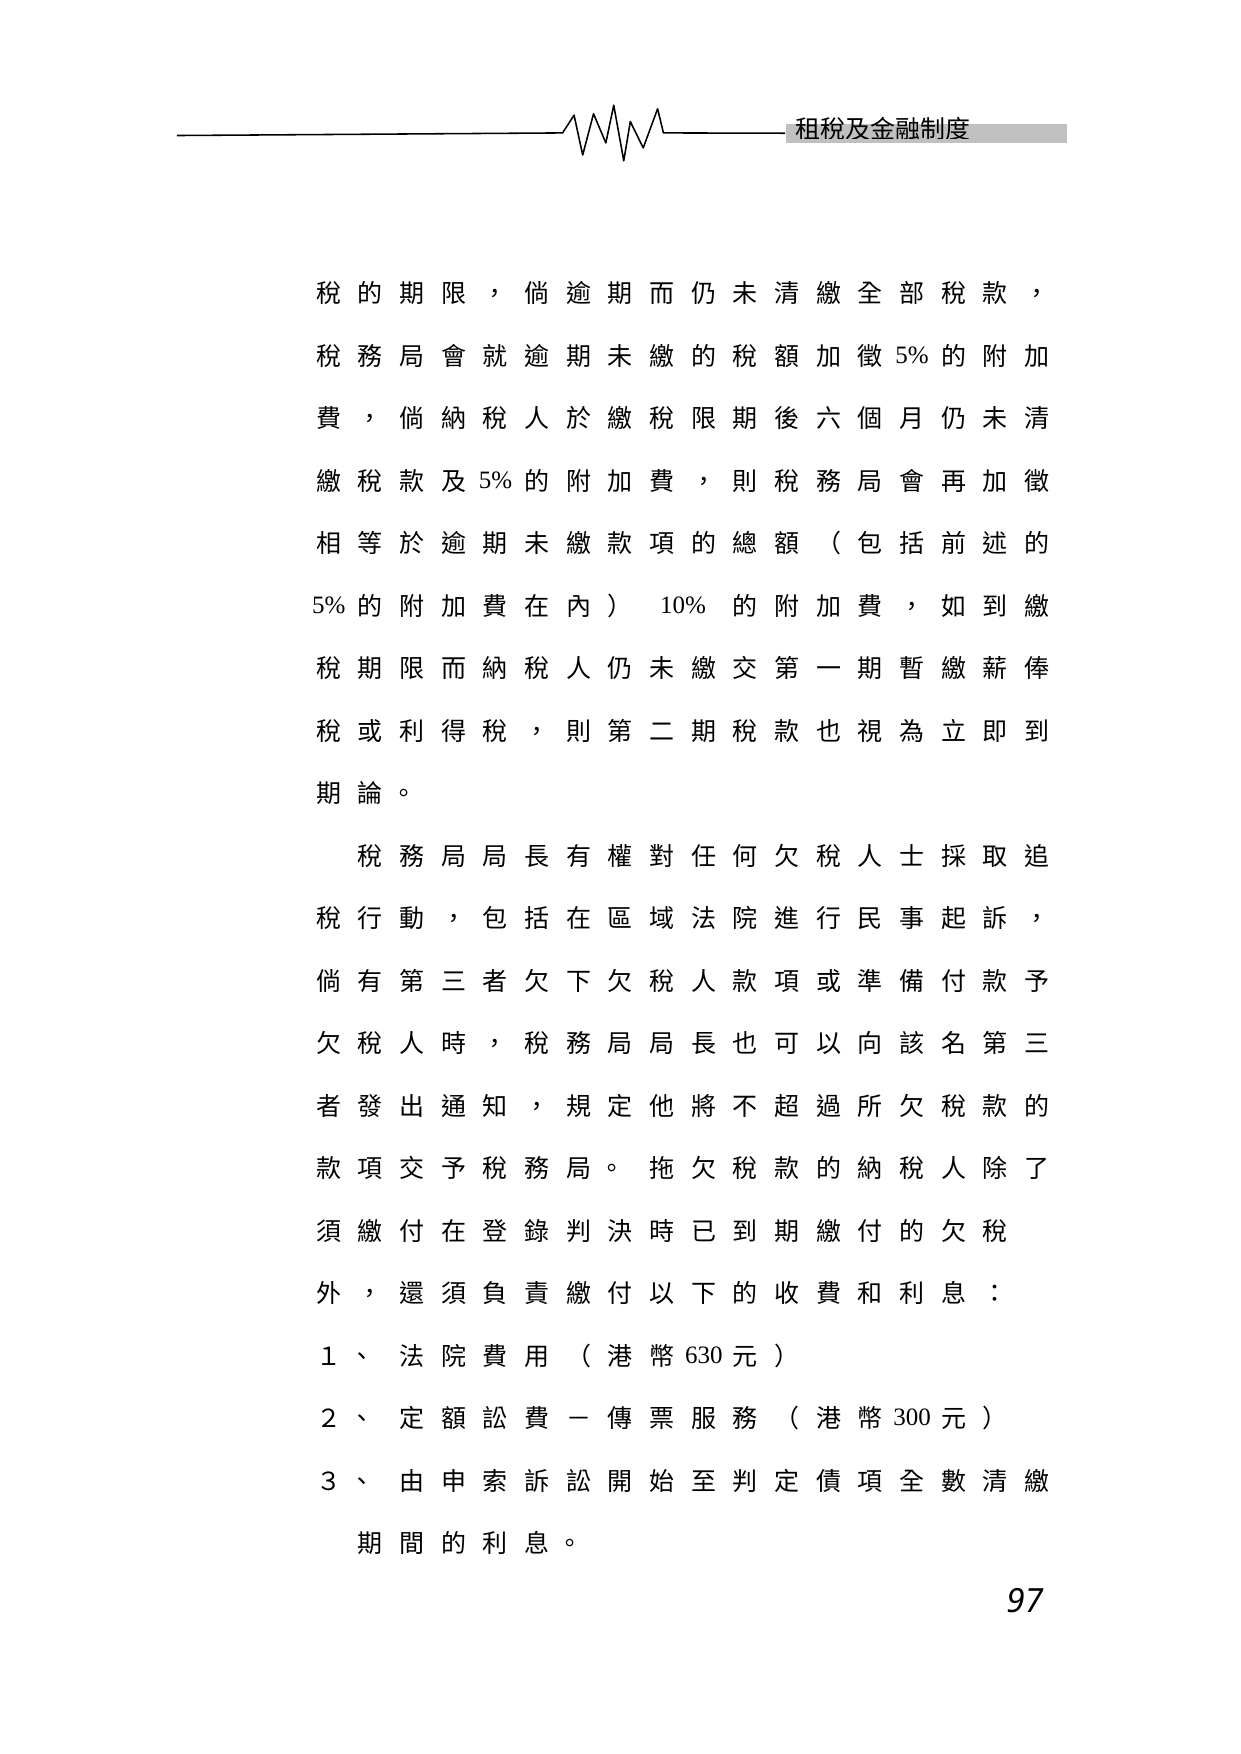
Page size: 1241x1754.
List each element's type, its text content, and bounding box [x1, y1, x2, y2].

text ２、定額訟費－傳票服務（港幣300元） [281, 1375, 1058, 1438]
text ３、由申索訴訟開始至判定債項全數清繳期間的利息。 [281, 1438, 1058, 1563]
text 稅務局局長有權對任何欠稅人士採取追稅行動，包括在區域法院進行民事起訴，倘有第三者欠下欠稅人款項或準備付款予欠稅人時，稅務局局長也可以向該名第三者發出通知，規定他將不超過所欠稅款的款項交予稅務局。拖欠稅款的納稅人除了須繳付在登錄判決時已到期繳付的欠稅外，還須負責繳付以下的收費和利息： [281, 813, 1058, 1313]
text 稅的期限，倘逾期而仍未清繳全部稅款，稅務局會就逾期未繳的稅額加徵5%的附加費，倘納稅人於繳稅限期後六個月仍未清繳稅款及5%的附加費，則稅務局會再加徵相等於逾期未繳款項的總額（包括前述的5%的附加費在內）10%的附加費，如到繳稅期限而納稅人仍未繳交第一期暫繳薪俸稅或利得稅，則第二期稅款也視為立即到期論。 [281, 250, 1058, 813]
text １、法院費用（港幣630元） [281, 1313, 1058, 1375]
